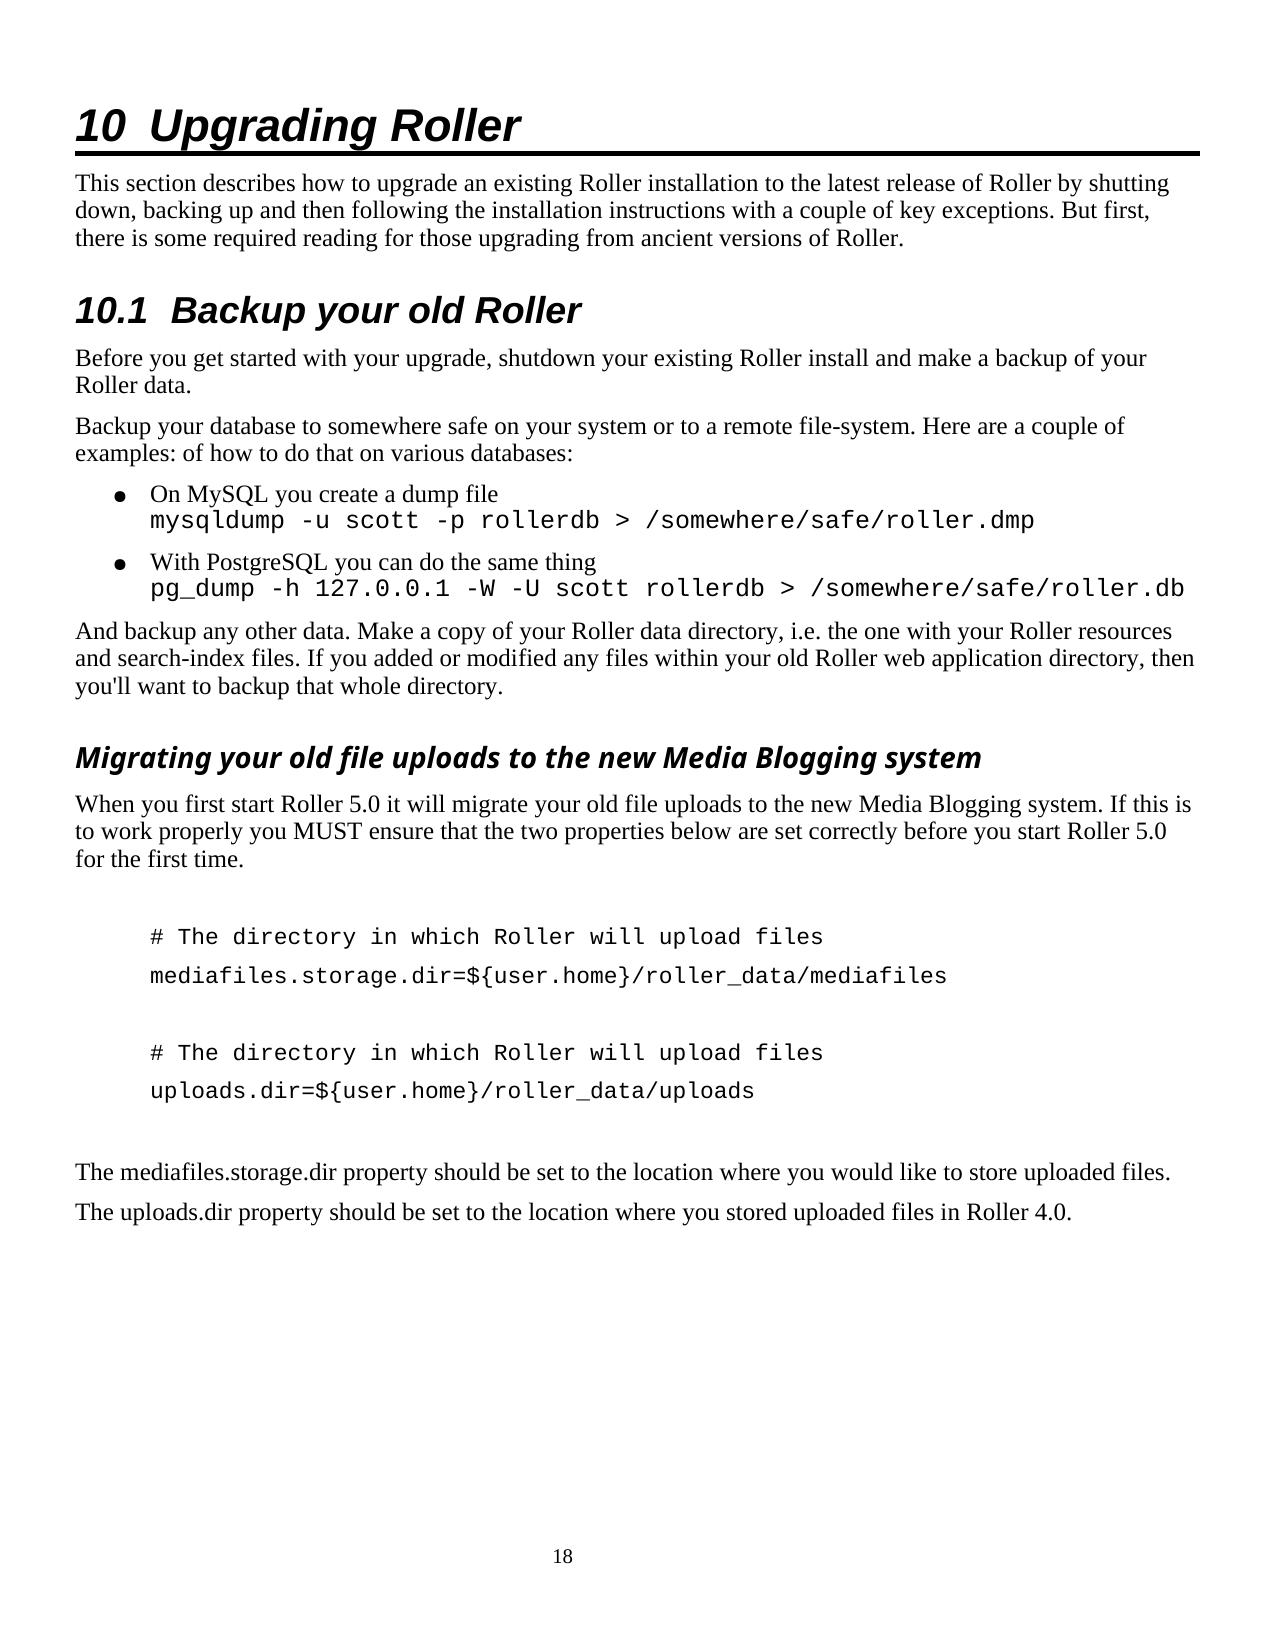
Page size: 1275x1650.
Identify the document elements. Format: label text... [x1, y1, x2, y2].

text Backup your database to somewhere safe on your system or to a remote file-system. Here are a couple of examples: of how to do that on various databases: [75, 412, 1200, 467]
subtitle Upgrading Roller [75, 100, 1200, 151]
text Before you get started with your upgrade, shutdown your existing Roller install and make a backup of your Roller data. [75, 344, 1200, 399]
text # The directory in which Roller will upload files [75, 1041, 1200, 1067]
text The mediafiles.storage.dir property should be set to the location where you would like to store uploaded files. [75, 1158, 1200, 1186]
text # The directory in which Roller will upload files [75, 926, 1200, 951]
list With PostgreSQL you can do the same thing pg_dump -h 127.0.0.1 -W -U scott rollerdb > /somewhere/safe/roller.db [112, 548, 1200, 604]
subtitle Backup your old Roller [75, 289, 1200, 331]
text When you first start Roller 5.0 it will migrate your old file uploads to the new Media Blogging system. If this is to work properly you MUST ensure that the two properties below are set correctly before you start Roller 5.0 for the first time. [75, 790, 1200, 873]
list On MySQL you create a dump file mysqldump -u scott -p rollerdb > /somewhere/safe/roller.dmp [112, 480, 1200, 536]
text uploads.dir=${user.home}/roller_data/uploads [75, 1079, 1200, 1105]
subtitle Migrating your old file uploads to the new Media Blogging system [75, 737, 1200, 777]
text And backup any other data. Make a copy of your Roller data directory, i.e. the one with your Roller resources and search-index files. If you added or modified any files within your old Roller web application directory, then you'll want to backup that whole directory. [75, 617, 1200, 700]
text mediafiles.storage.dir=${user.home}/roller_data/mediafiles [75, 964, 1200, 990]
text The uploads.dir property should be set to the location where you stored uploaded files in Roller 4.0. [75, 1198, 1200, 1226]
text This section describes how to upgrade an existing Roller installation to the latest release of Roller by shutting down, backing up and then following the installation instructions with a couple of key exceptions. But first, there is some required reading for those upgrading from ancient versions of Roller. [75, 169, 1200, 252]
